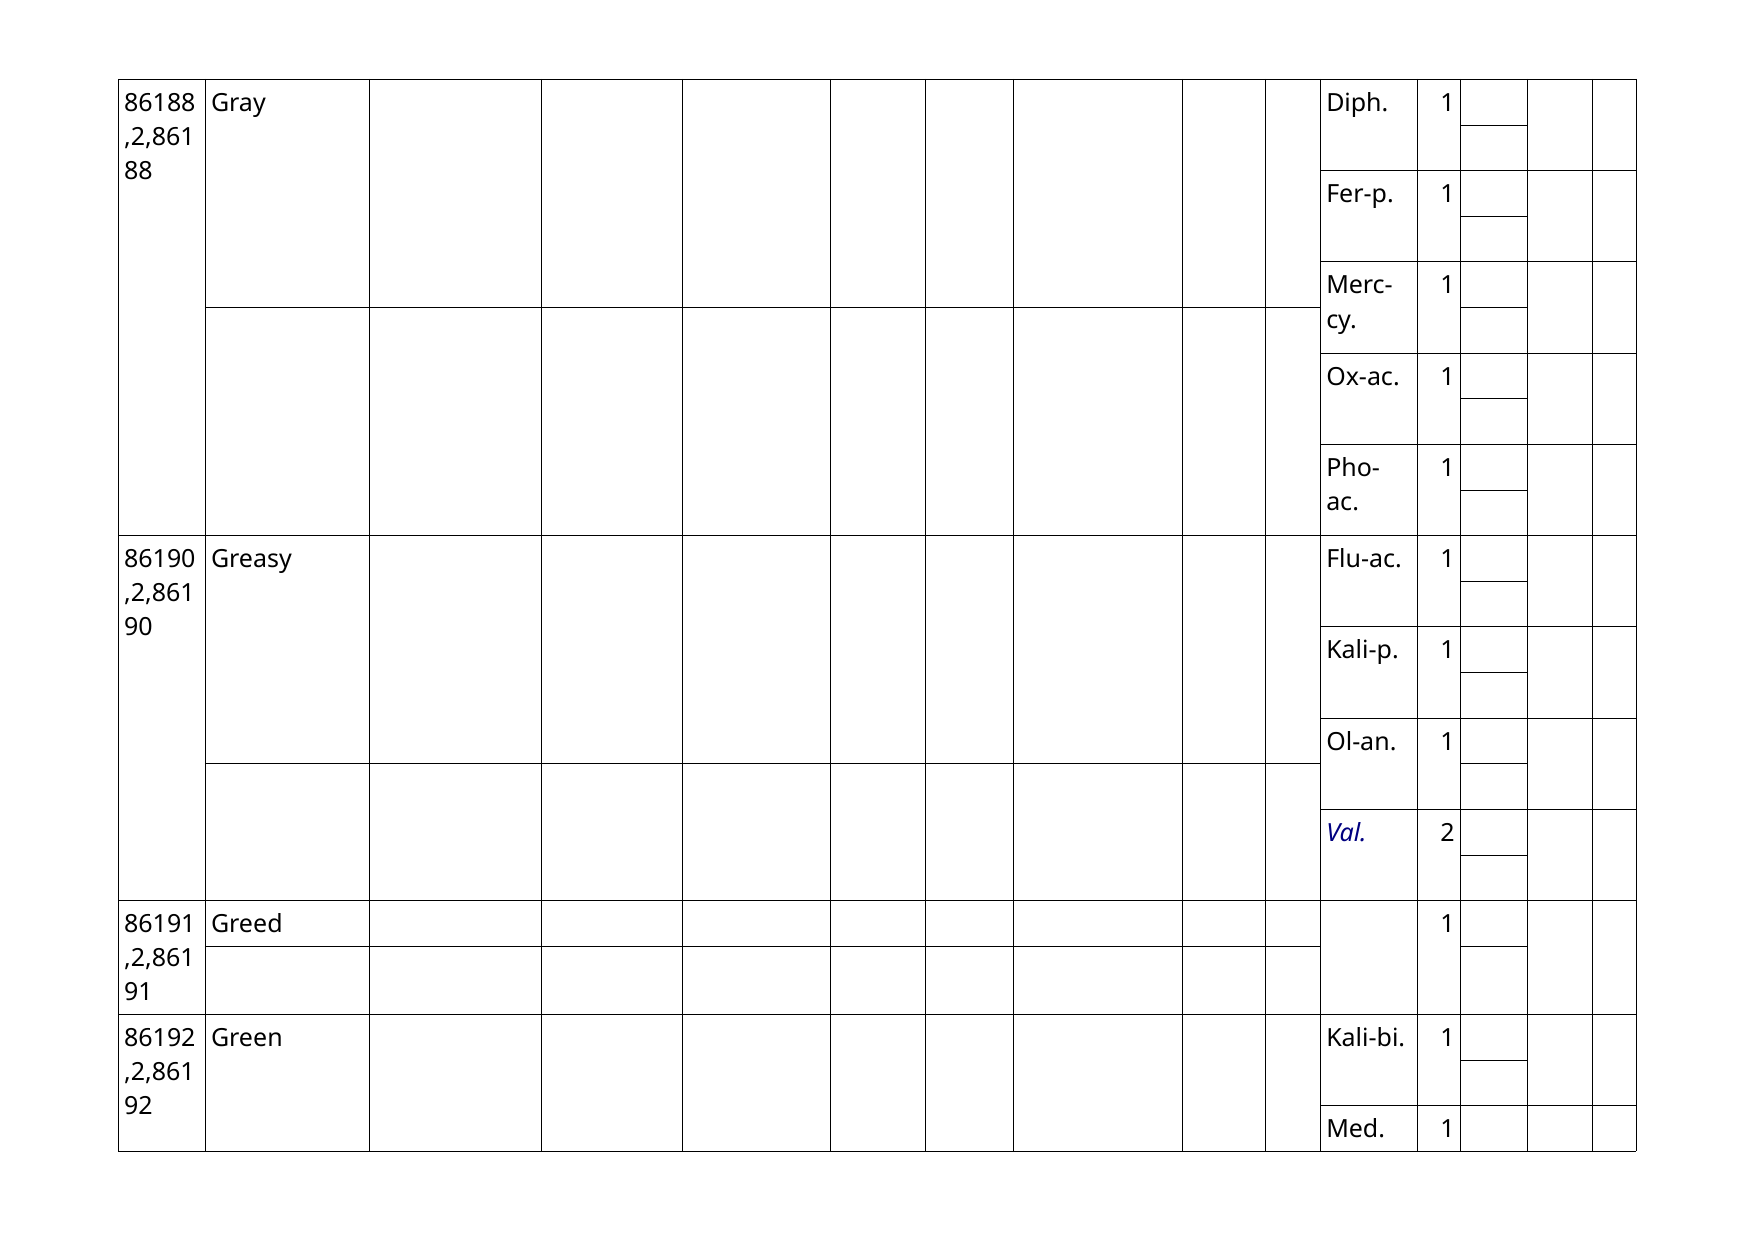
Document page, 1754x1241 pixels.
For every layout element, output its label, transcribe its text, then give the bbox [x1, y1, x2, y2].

table_cell [1461, 764, 1527, 809]
table_cell Greed [206, 901, 369, 946]
table_cell 1 [1418, 80, 1460, 170]
table_cell [1014, 1015, 1182, 1151]
table_cell 1 [1418, 627, 1460, 718]
table_cell [1461, 262, 1527, 307]
table_cell 1 [1418, 1015, 1460, 1105]
table_cell [1266, 764, 1320, 900]
table_cell [1461, 1061, 1527, 1105]
table_cell [1266, 901, 1320, 946]
table_cell [1014, 947, 1182, 1014]
table_cell [1321, 901, 1417, 1014]
table_cell [1593, 719, 1636, 809]
table_cell [1461, 719, 1527, 763]
table_cell [1014, 308, 1182, 535]
table_cell [542, 1015, 682, 1151]
table_cell [1593, 810, 1636, 900]
table_cell [206, 764, 369, 900]
table_cell [1528, 354, 1592, 444]
table_cell [683, 80, 830, 307]
table_cell [1461, 491, 1527, 535]
table_cell [1593, 354, 1636, 444]
table_cell [1183, 308, 1265, 535]
table_cell 86190,2,86190 [119, 536, 205, 900]
table_cell 1 [1418, 171, 1460, 261]
table_cell [1266, 1015, 1320, 1151]
table_cell [1461, 126, 1527, 170]
table_cell [370, 1015, 541, 1151]
table_cell [542, 947, 682, 1014]
table_cell [1593, 1015, 1636, 1105]
table_cell 86188,2,86188 [119, 80, 205, 535]
table_cell 86191,2,86191 [119, 901, 205, 1014]
table_cell [1461, 1015, 1527, 1059]
table_cell [831, 901, 925, 946]
table_cell [1593, 445, 1636, 535]
table_cell [1183, 764, 1265, 900]
table_cell [370, 80, 541, 307]
table_cell [1266, 947, 1320, 1014]
table_cell [1528, 719, 1592, 809]
table_cell [1593, 901, 1636, 1014]
table_cell [1593, 80, 1636, 170]
table_cell [1461, 354, 1527, 398]
table_cell [1461, 217, 1527, 261]
table_cell [926, 1015, 1013, 1151]
table_cell 1 [1418, 719, 1460, 809]
table_cell 1 [1418, 445, 1460, 535]
table_cell 1 [1418, 901, 1460, 1014]
table_cell [683, 947, 830, 1014]
table_cell [1266, 536, 1320, 763]
table_cell [1014, 901, 1182, 946]
table_cell [1461, 80, 1527, 124]
table_cell [1528, 627, 1592, 718]
table_cell [1014, 536, 1182, 763]
table_cell Gray [206, 80, 369, 307]
table_cell Green [206, 1015, 369, 1151]
table_cell [1461, 582, 1527, 626]
table_cell [1461, 445, 1527, 489]
table_cell [831, 764, 925, 900]
table_cell [1461, 901, 1527, 946]
table_cell [1014, 80, 1182, 307]
table_cell [831, 308, 925, 535]
table_cell [683, 764, 830, 900]
table_cell [1183, 80, 1265, 307]
table_cell [926, 764, 1013, 900]
table_cell Kali-bi. [1321, 1015, 1417, 1105]
table_cell [1461, 399, 1527, 444]
table_cell [926, 308, 1013, 535]
table_cell [1014, 764, 1182, 900]
table_cell [831, 536, 925, 763]
table_cell Kali-p. [1321, 627, 1417, 718]
table_cell [1461, 171, 1527, 216]
table_cell [831, 947, 925, 1014]
table_cell Pho-ac. [1321, 445, 1417, 535]
table_cell [1461, 536, 1527, 581]
table_cell [370, 764, 541, 900]
table_cell [1461, 308, 1527, 353]
table_cell [1593, 536, 1636, 626]
table_cell [1461, 1106, 1527, 1151]
table_cell [1183, 901, 1265, 946]
table_cell [1461, 810, 1527, 854]
table_cell [542, 80, 682, 307]
table_cell [1461, 673, 1527, 718]
table_cell [1528, 171, 1592, 261]
table_cell [1461, 627, 1527, 672]
table_cell [683, 308, 830, 535]
table_cell [1528, 80, 1592, 170]
table_cell [1593, 171, 1636, 261]
table_cell [926, 536, 1013, 763]
table_cell Fer-p. [1321, 171, 1417, 261]
table_cell [1528, 810, 1592, 900]
table_cell Greasy [206, 536, 369, 763]
table_cell [926, 901, 1013, 946]
table_cell [683, 901, 830, 946]
table_cell [1528, 536, 1592, 626]
table_cell [1528, 901, 1592, 1014]
table_cell [1183, 947, 1265, 1014]
table_cell Merc-cy. [1321, 262, 1417, 353]
table_cell [542, 764, 682, 900]
table_cell Val. [1321, 810, 1417, 900]
table_cell [1183, 1015, 1265, 1151]
table_cell [1528, 445, 1592, 535]
table_cell Ol-an. [1321, 719, 1417, 809]
table_cell [370, 536, 541, 763]
table_cell [1593, 1106, 1636, 1151]
table_cell [683, 536, 830, 763]
table_cell [1266, 80, 1320, 307]
table_cell [831, 1015, 925, 1151]
table_cell [1183, 536, 1265, 763]
table_cell Flu-ac. [1321, 536, 1417, 626]
table_cell [1528, 1106, 1592, 1151]
table_cell 1 [1418, 354, 1460, 444]
table_cell [1593, 627, 1636, 718]
table_cell Ox-ac. [1321, 354, 1417, 444]
table_cell [926, 80, 1013, 307]
table_cell [542, 308, 682, 535]
table_cell Diph. [1321, 80, 1417, 170]
table_cell 1 [1418, 536, 1460, 626]
table_cell [683, 1015, 830, 1151]
table_cell [370, 308, 541, 535]
table_cell [1528, 262, 1592, 353]
table_cell 86192,2,86192 [119, 1015, 205, 1151]
table_cell [1461, 856, 1527, 900]
table_cell [1461, 947, 1527, 1014]
table_cell [926, 947, 1013, 1014]
table_cell [370, 947, 541, 1014]
table_cell [542, 536, 682, 763]
table_cell [1593, 262, 1636, 353]
table_cell [1528, 1015, 1592, 1105]
table_cell [542, 901, 682, 946]
table_cell 2 [1418, 810, 1460, 900]
table_cell 1 [1418, 262, 1460, 353]
table_cell [831, 80, 925, 307]
table_cell 1 [1418, 1106, 1460, 1151]
table_cell [206, 947, 369, 1014]
table_cell [206, 308, 369, 535]
table_cell [370, 901, 541, 946]
table_cell Med. [1321, 1106, 1417, 1151]
table_cell [1266, 308, 1320, 535]
